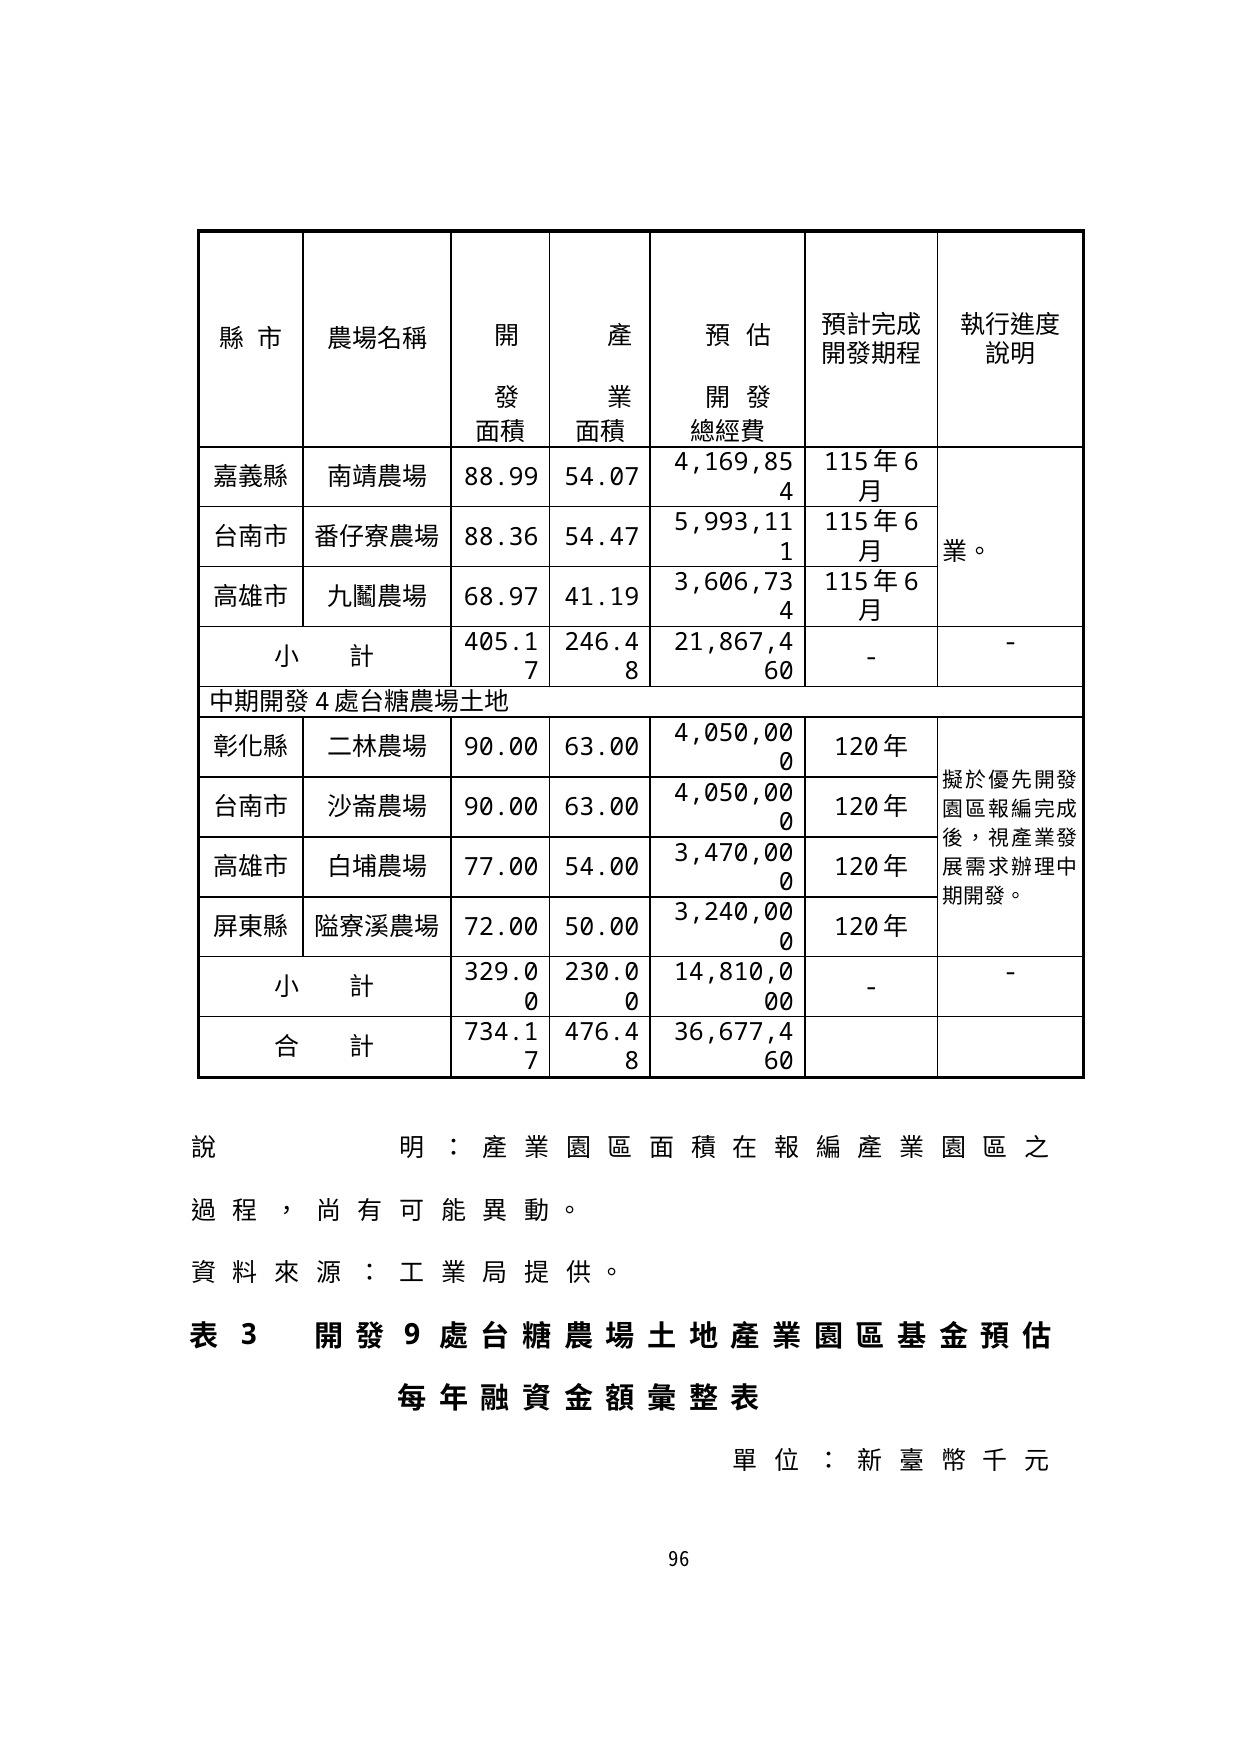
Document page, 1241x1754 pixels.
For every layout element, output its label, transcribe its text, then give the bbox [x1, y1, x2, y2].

table_header 農場名稱 [304, 233, 450, 446]
table_cell - [806, 627, 937, 686]
table_cell 合 計 [200, 1017, 450, 1076]
table_cell 405.17 [452, 627, 549, 686]
text 單位：新臺幣千元 [183, 1417, 1058, 1479]
table_cell 3,240,000 [651, 898, 804, 956]
table_cell 54.00 [550, 838, 649, 896]
table_cell 高雄市 [200, 567, 302, 626]
table_cell 4,050,000 [651, 718, 804, 776]
table_header 預估開發 總經費 [651, 233, 804, 446]
table_cell 120年 [806, 778, 937, 836]
table_cell 小 計 [200, 627, 450, 686]
table_cell [806, 1017, 937, 1076]
table_cell 5,993,111 [651, 507, 804, 566]
table_cell 14,810,000 [651, 957, 804, 1016]
table_cell 二林農場 [304, 718, 450, 776]
table_cell - [806, 957, 937, 1016]
table_cell 4,169,854 [651, 448, 804, 506]
table_cell 77.00 [452, 838, 549, 896]
table_cell 120年 [806, 718, 937, 776]
table_cell - [938, 957, 1082, 1016]
table_cell 88.99 [452, 448, 549, 506]
table_cell 21,867,460 [651, 627, 804, 686]
table_cell 番仔寮農場 [304, 507, 450, 566]
table_cell 高雄市 [200, 838, 302, 896]
table_cell 擬於優先開發園區報編完成後，視產業發展需求辦理中期開發。 [938, 718, 1082, 956]
table_cell 63.00 [550, 778, 649, 836]
table_cell 246.48 [550, 627, 649, 686]
table_cell 南靖農場 [304, 448, 450, 506]
table_cell 54.47 [550, 507, 649, 566]
table_cell [938, 1017, 1082, 1076]
table_cell 476.48 [550, 1017, 649, 1076]
table_cell 小 計 [200, 957, 450, 1016]
table_cell 屏東縣 [200, 898, 302, 956]
table_cell 68.97 [452, 567, 549, 626]
table_header 預計完成開發期程 [806, 233, 937, 446]
table_header 開發 面積 [452, 233, 549, 446]
table_cell 72.00 [452, 898, 549, 956]
text 表3 開發9處台糖農場土地產業園區基金預估每年融資金額彙整表 [183, 1292, 1058, 1417]
table_cell 隘寮溪農場 [304, 898, 450, 956]
table_cell 115年6月 [806, 448, 937, 506]
table_cell 230.00 [550, 957, 649, 1016]
table_cell 734.17 [452, 1017, 549, 1076]
table_cell 3,470,000 [651, 838, 804, 896]
table_cell 54.07 [550, 448, 649, 506]
table_cell 中期開發4處台糖農場土地 [200, 687, 1082, 716]
table_cell 36,677,460 [651, 1017, 804, 1076]
table_cell 115年6月 [806, 507, 937, 566]
table_cell 業。 [938, 448, 1082, 626]
table_header 產業 面積 [550, 233, 649, 446]
table_cell 台南市 [200, 778, 302, 836]
table_cell 120年 [806, 838, 937, 896]
text 說 明：產業園區面積在報編產業園區之過程，尚有可能異動。 [183, 1104, 1058, 1229]
table_cell 90.00 [452, 778, 549, 836]
table_cell 90.00 [452, 718, 549, 776]
table_cell 120年 [806, 898, 937, 956]
text 資料來源：工業局提供。 [183, 1229, 1058, 1292]
table_cell 台南市 [200, 507, 302, 566]
table_cell 彰化縣 [200, 718, 302, 776]
table_cell 九鬮農場 [304, 567, 450, 626]
table_header 縣 市 [200, 233, 302, 446]
table_cell 白埔農場 [304, 838, 450, 896]
table_cell 50.00 [550, 898, 649, 956]
table_cell 115年6月 [806, 567, 937, 626]
table_cell 沙崙農場 [304, 778, 450, 836]
table_cell 嘉義縣 [200, 448, 302, 506]
table_cell 63.00 [550, 718, 649, 776]
table_header 執行進度說明 [938, 233, 1082, 446]
table_cell 41.19 [550, 567, 649, 626]
table_cell 329.00 [452, 957, 549, 1016]
table_cell 3,606,734 [651, 567, 804, 626]
table_cell 4,050,000 [651, 778, 804, 836]
table_cell 88.36 [452, 507, 549, 566]
table_cell - [938, 627, 1082, 686]
